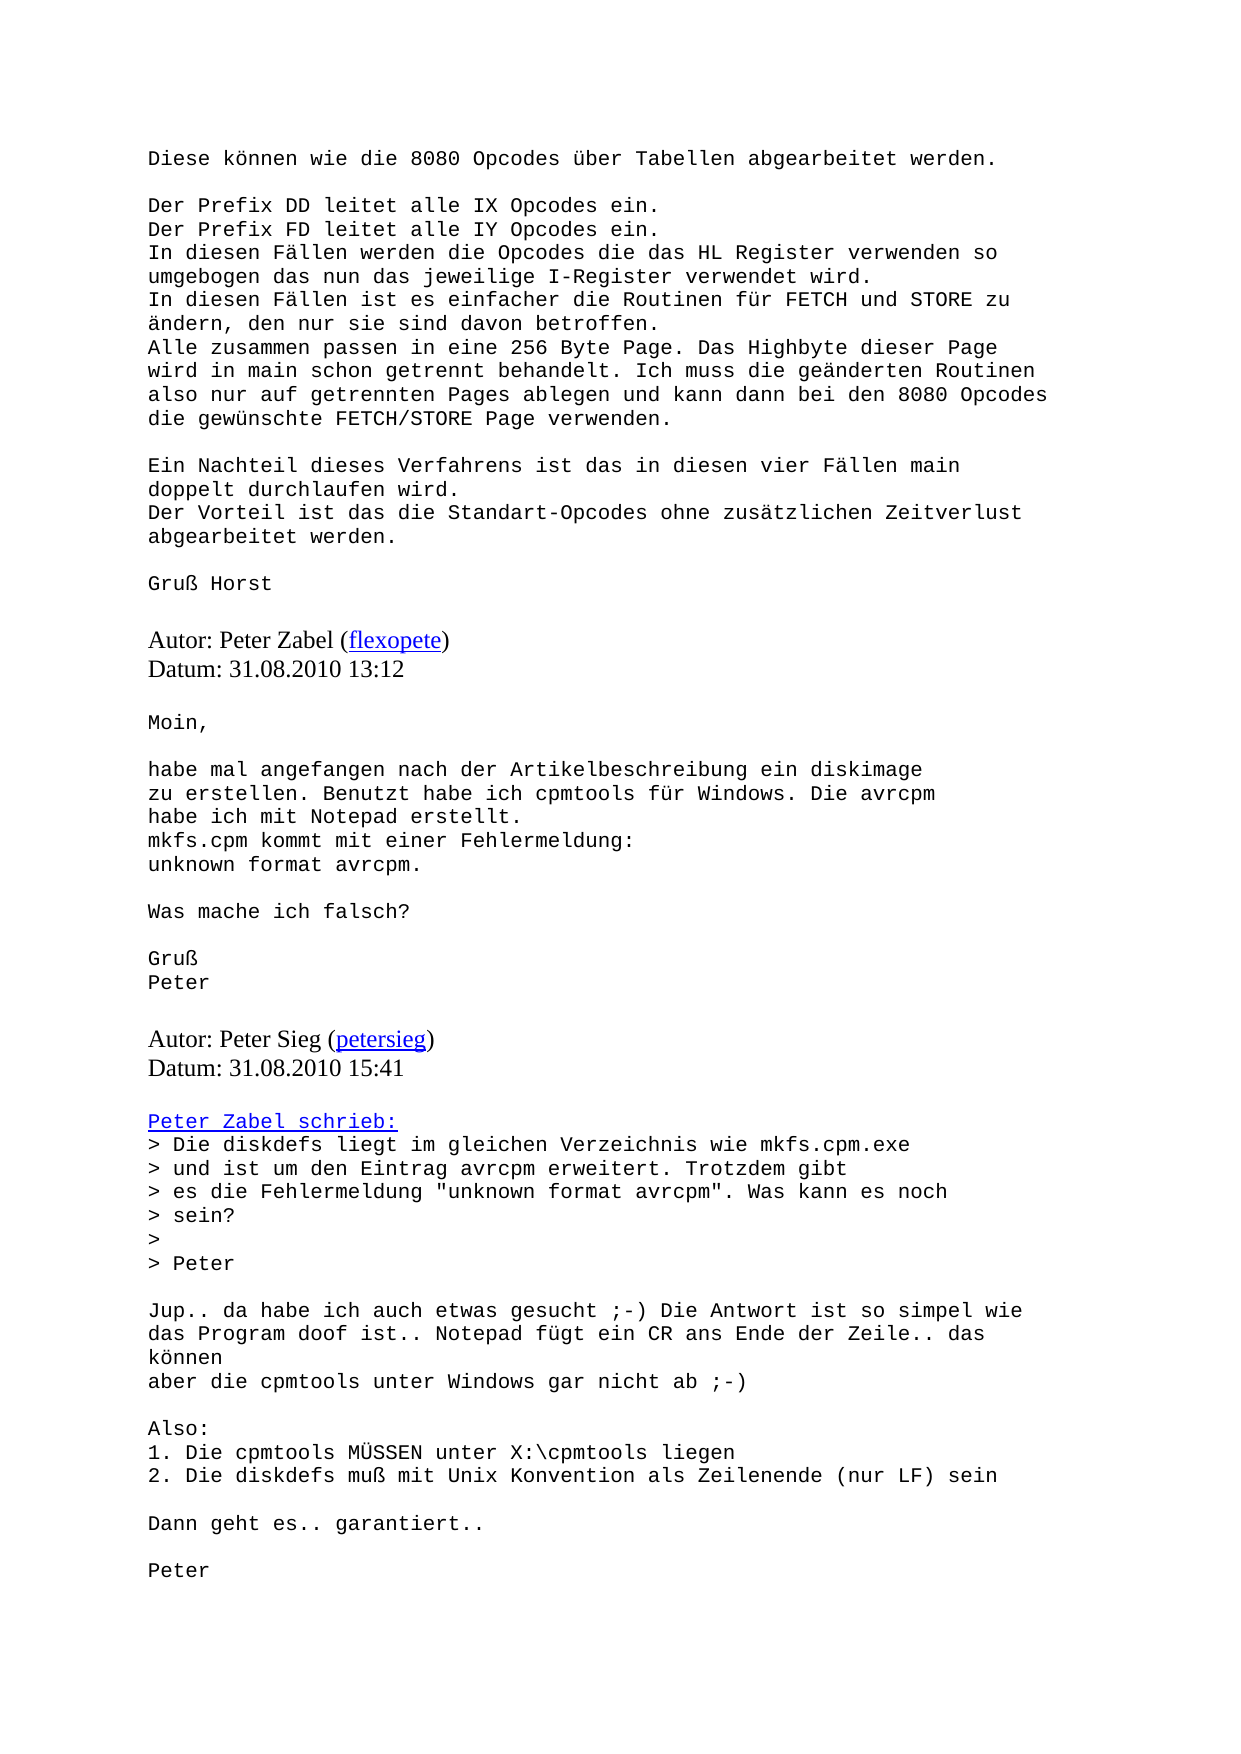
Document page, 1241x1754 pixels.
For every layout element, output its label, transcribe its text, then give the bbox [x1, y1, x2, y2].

text können [148, 1347, 1093, 1371]
text Autor: Peter Sieg (petersieg) [148, 1024, 1093, 1053]
text Datum: 31.08.2010 13:12 [148, 654, 1093, 683]
text Moin, [148, 712, 1093, 736]
text ändern, den nur sie sind davon betroffen. [148, 313, 1093, 337]
text Ein Nachteil dieses Verfahrens ist das in diesen vier Fällen main [148, 455, 1093, 479]
text doppelt durchlaufen wird. [148, 479, 1093, 502]
text Dann geht es.. garantiert.. [148, 1513, 1093, 1536]
text > [148, 1229, 1093, 1252]
text also nur auf getrennten Pages ablegen und kann dann bei den 8080 Opcodes [148, 384, 1093, 408]
text 1. Die cpmtools MÜSSEN unter X:\cpmtools liegen [148, 1442, 1093, 1465]
text umgebogen das nun das jeweilige I-Register verwendet wird. [148, 266, 1093, 289]
text Jup.. da habe ich auch etwas gesucht ;-) Die Antwort ist so simpel wie [148, 1300, 1093, 1323]
text Peter [148, 1560, 1093, 1583]
text In diesen Fällen ist es einfacher die Routinen für FETCH und STORE zu [148, 289, 1093, 313]
text Peter [148, 972, 1093, 996]
text zu erstellen. Benutzt habe ich cpmtools für Windows. Die avrcpm [148, 783, 1093, 806]
text > sein? [148, 1205, 1093, 1229]
text Alle zusammen passen in eine 256 Byte Page. Das Highbyte dieser Page [148, 337, 1093, 360]
text Peter Zabel schrieb: [148, 1111, 1093, 1134]
text unknown format avrcpm. [148, 854, 1093, 877]
text abgearbeitet werden. [148, 526, 1093, 549]
text > es die Fehlermeldung "unknown format avrcpm". Was kann es noch [148, 1182, 1093, 1205]
text In diesen Fällen werden die Opcodes die das HL Register verwenden so [148, 242, 1093, 266]
text habe mal angefangen nach der Artikelbeschreibung ein diskimage [148, 759, 1093, 783]
text > und ist um den Eintrag avrcpm erweitert. Trotzdem gibt [148, 1158, 1093, 1182]
text Der Prefix FD leitet alle IY Opcodes ein. [148, 218, 1093, 242]
text aber die cpmtools unter Windows gar nicht ab ;-) [148, 1371, 1093, 1394]
text Der Vorteil ist das die Standart-Opcodes ohne zusätzlichen Zeitverlust [148, 502, 1093, 526]
text die gewünschte FETCH/STORE Page verwenden. [148, 408, 1093, 431]
text Autor: Peter Zabel (flexopete) [148, 626, 1093, 654]
text > Peter [148, 1252, 1093, 1276]
text > Die diskdefs liegt im gleichen Verzeichnis wie mkfs.cpm.exe [148, 1134, 1093, 1158]
text Was mache ich falsch? [148, 901, 1093, 925]
text Datum: 31.08.2010 15:41 [148, 1053, 1093, 1082]
text Gruß Horst [148, 573, 1093, 597]
text habe ich mit Notepad erstellt. [148, 806, 1093, 830]
text wird in main schon getrennt behandelt. Ich muss die geänderten Routinen [148, 360, 1093, 384]
text Gruß [148, 948, 1093, 972]
text mkfs.cpm kommt mit einer Fehlermeldung: [148, 830, 1093, 854]
text Der Prefix DD leitet alle IX Opcodes ein. [148, 195, 1093, 218]
text Diese können wie die 8080 Opcodes über Tabellen abgearbeitet werden. [148, 148, 1093, 171]
text 2. Die diskdefs muß mit Unix Konvention als Zeilenende (nur LF) sein [148, 1465, 1093, 1489]
text Also: [148, 1418, 1093, 1442]
text das Program doof ist.. Notepad fügt ein CR ans Ende der Zeile.. das [148, 1323, 1093, 1347]
